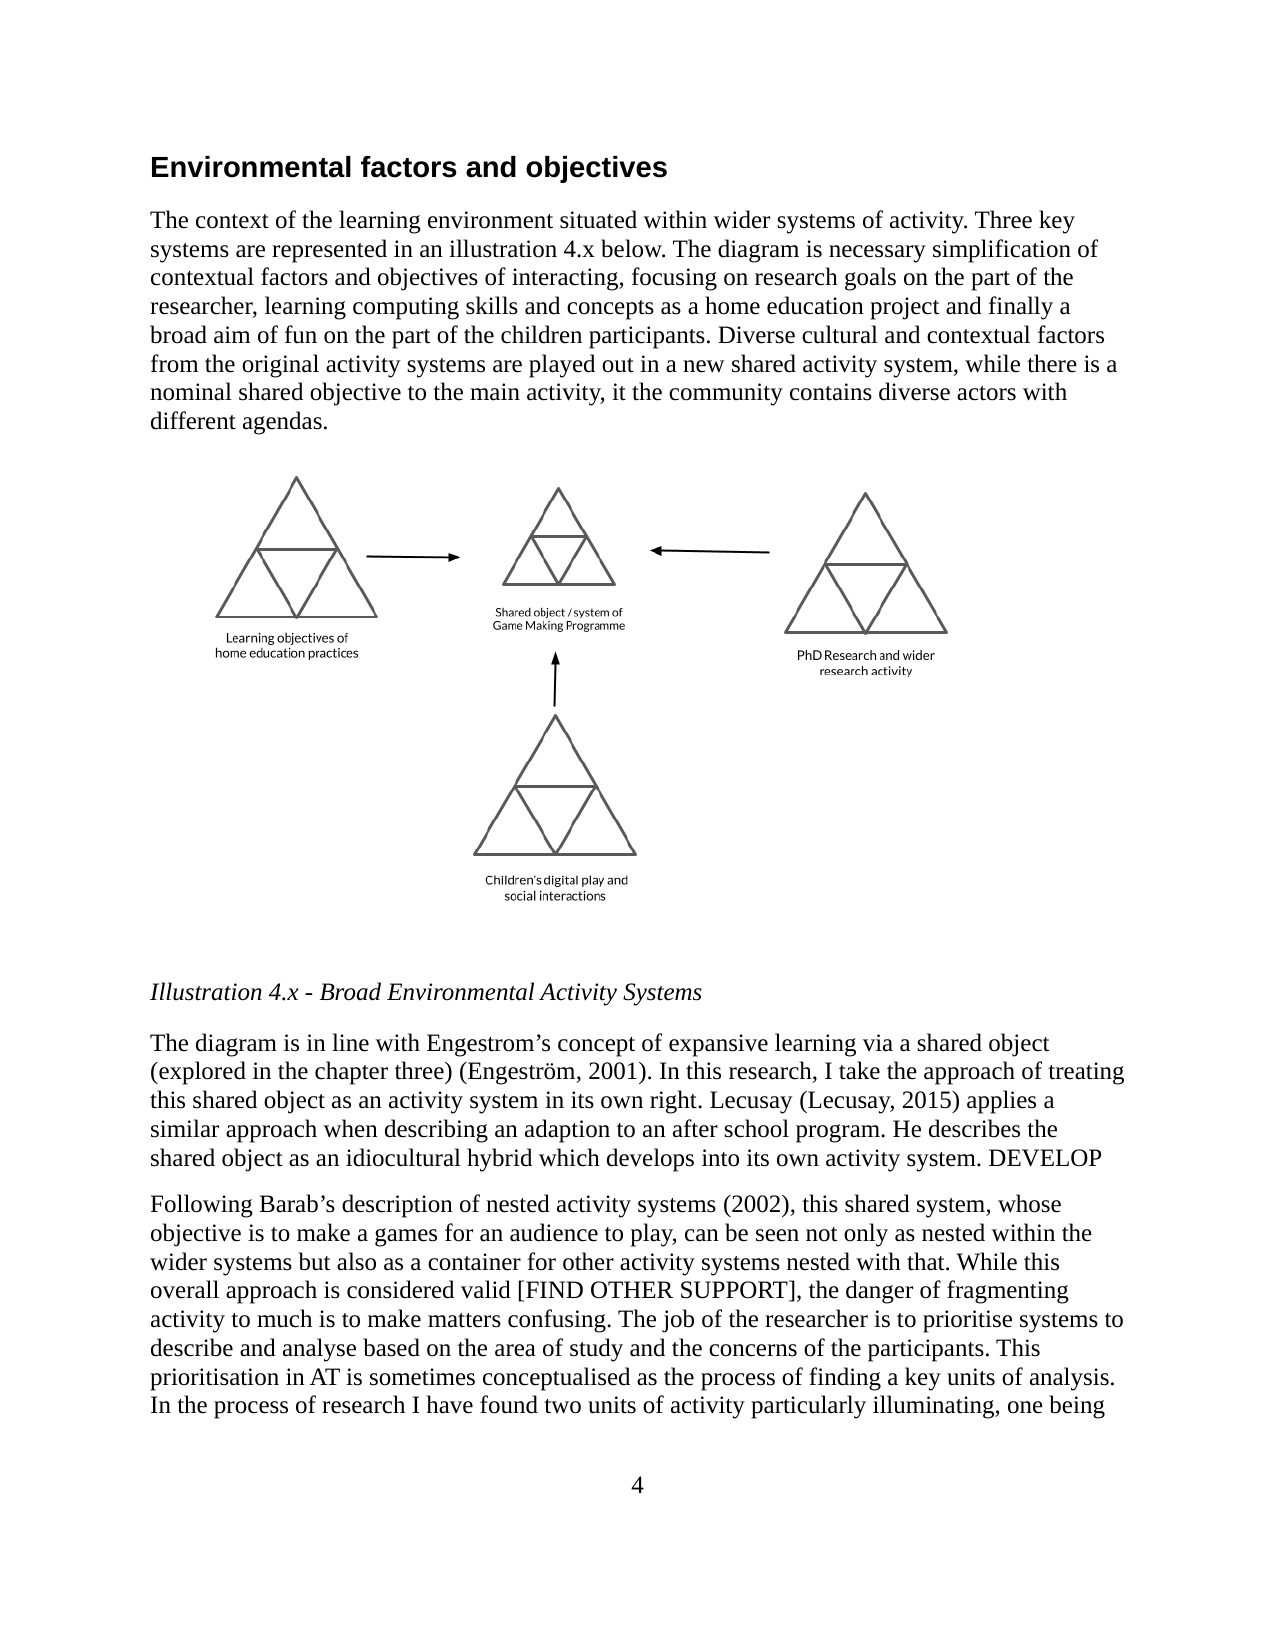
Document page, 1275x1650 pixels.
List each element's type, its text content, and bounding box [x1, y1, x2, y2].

text Illustration 4.x - Broad Environmental Activity Systems [150, 977, 1125, 1006]
text Following Barab’s description of nested activity systems (2002), this shared system, whose objective is to make a games for an audience to play, can be seen not only as nested within the wider systems but also as a container for other activity systems nested with that. While this overall approach is considered valid [FIND OTHER SUPPORT], the danger of fragmenting activity to much is to make matters confusing. The job of the researcher is to prioritise systems to describe and analyse based on the area of study and the concerns of the participants. This prioritisation in AT is sometimes conceptualised as the process of finding a key units of analysis. In the process of research I have found two units of activity particularly illuminating, one being [150, 1189, 1125, 1419]
text The context of the learning environment situated within wider systems of activity. Three key systems are represented in an illustration 4.x below. The diagram is necessary simplification of contextual factors and objectives of interacting, focusing on research goals on the part of the researcher, learning computing skills and concepts as a home education project and finally a broad aim of fun on the part of the children participants. Diverse cultural and contextual factors from the original activity systems are played out in a new shared activity system, while there is a nominal shared objective to the main activity, it the community contains diverse actors with different agendas. [150, 205, 1125, 435]
picture [150, 443, 1077, 965]
text The diagram is in line with Engestrom’s concept of expansive learning via a shared object (explored in the chapter three) (Engeström, 2001). In this research, I take the approach of treating this shared object as an activity system in its own right. Lecusay (Lecusay, 2015) applies a similar approach when describing an adaption to an after school program. He describes the shared object as an idiocultural hybrid which develops into its own activity system. DEVELOP [150, 1028, 1125, 1171]
subtitle Environmental factors and objectives [150, 150, 1125, 183]
